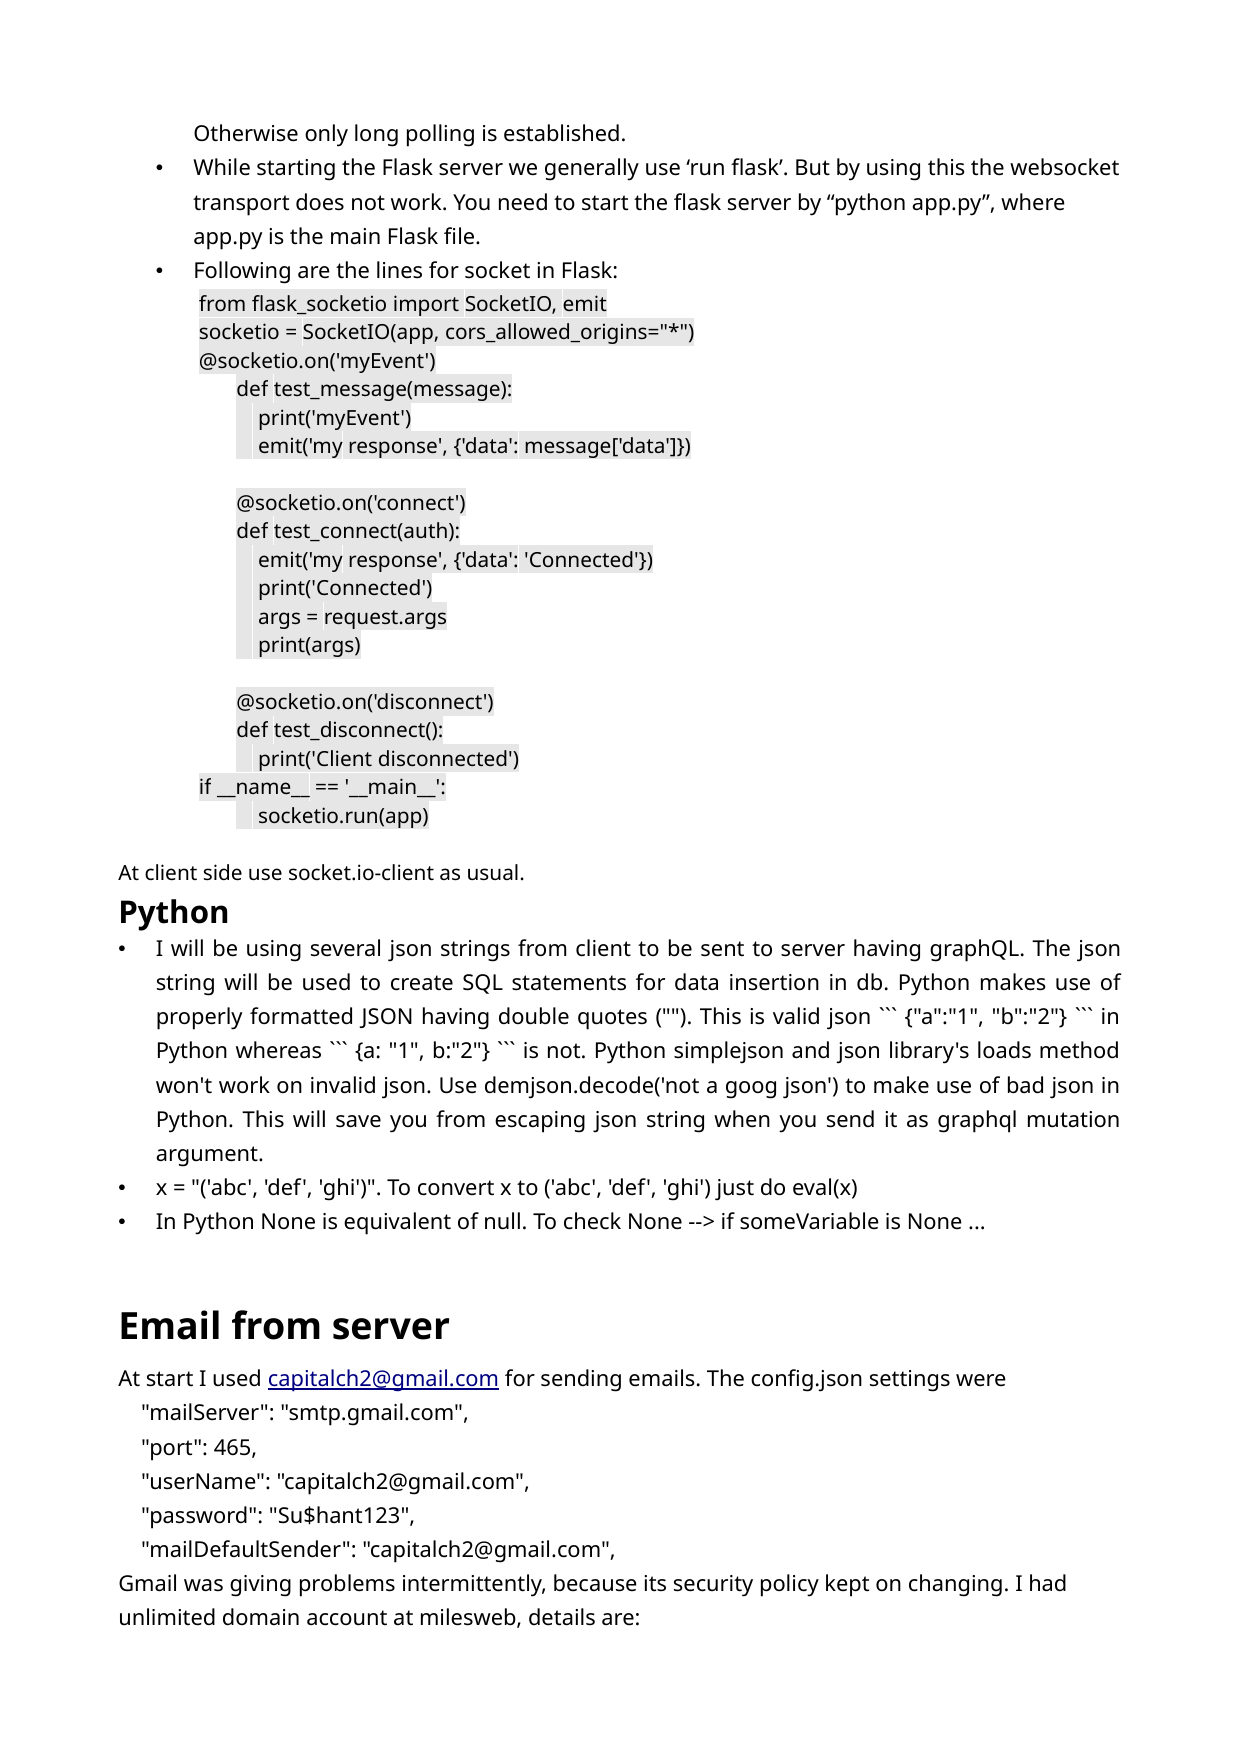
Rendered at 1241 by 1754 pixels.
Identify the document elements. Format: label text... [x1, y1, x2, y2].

text print('Client disconnected') [236, 744, 1122, 772]
text args = request.args [236, 602, 1122, 630]
text def test_message(message): [236, 374, 1122, 403]
text At start I used capitalch2@gmail.com for sending emails. The config.json settings were [118, 1363, 1122, 1393]
text socketio.run(app) [236, 801, 1122, 829]
list x = "('abc', 'def', 'ghi')". To convert x to ('abc', 'def', 'ghi') just do eval(x) [118, 1172, 1122, 1202]
text "mailServer": "smtp.gmail.com", [118, 1397, 1122, 1427]
list While starting the Flask server we generally use ‘run flask’. But by using this the websocket transport does not work. You need to start the flask server by “python app.py”, where app.py is the main Flask file. [156, 152, 1122, 250]
text emit('my response', {'data': 'Connected'}) [236, 545, 1122, 573]
text print('Connected') [236, 573, 1122, 602]
text def test_connect(auth): [236, 516, 1122, 545]
text print('myEvent') [236, 403, 1122, 431]
text socketio = SocketIO(app, cors_allowed_origins="*") [199, 317, 1122, 346]
text "mailDefaultSender": "capitalch2@gmail.com", [118, 1534, 1122, 1564]
text def test_disconnect(): [236, 716, 1122, 744]
text Gmail was giving problems intermittently, because its security policy kept on changing. I had unlimited domain account at milesweb, details are: [118, 1568, 1122, 1632]
text print(args) [236, 630, 1122, 659]
text @socketio.on('connect') [236, 488, 1122, 516]
list Otherwise only long polling is established. [156, 118, 1122, 148]
list In Python None is equivalent of null. To check None --> if someVariable is None ... [118, 1206, 1122, 1236]
text "userName": "capitalch2@gmail.com", [118, 1466, 1122, 1495]
text if __name__ == '__main__': [199, 772, 1122, 801]
text @socketio.on('disconnect') [236, 687, 1122, 716]
text At client side use socket.io-client as usual. [118, 858, 1122, 886]
text emit('my response', {'data': message['data']}) [236, 431, 1122, 459]
subtitle Python [118, 890, 1122, 933]
text "port": 465, [118, 1431, 1122, 1461]
list Following are the lines for socket in Flask: [156, 255, 1122, 284]
list I will be using several json strings from client to be sent to server having graphQL. The json string will be used to create SQL statements for data insertion in db. Python makes use of properly formatted JSON having double quotes (""). This is valid json ``` {"a":"1", "b":"2"} ``` in Python whereas ``` {a: "1", b:"2"} ``` is not. Python simplejson and json library's loads method won't work on invalid json. Use demjson.decode('not a goog json') to make use of bad json in Python. This will save you from escaping json string when you send it as graphql mutation argument. [118, 933, 1122, 1168]
text "password": "Su$hant123", [118, 1500, 1122, 1529]
text from flask_socketio import SocketIO, emit [199, 289, 1122, 317]
subtitle Email from server [118, 1299, 1122, 1351]
text @socketio.on('myEvent') [199, 346, 1122, 374]
